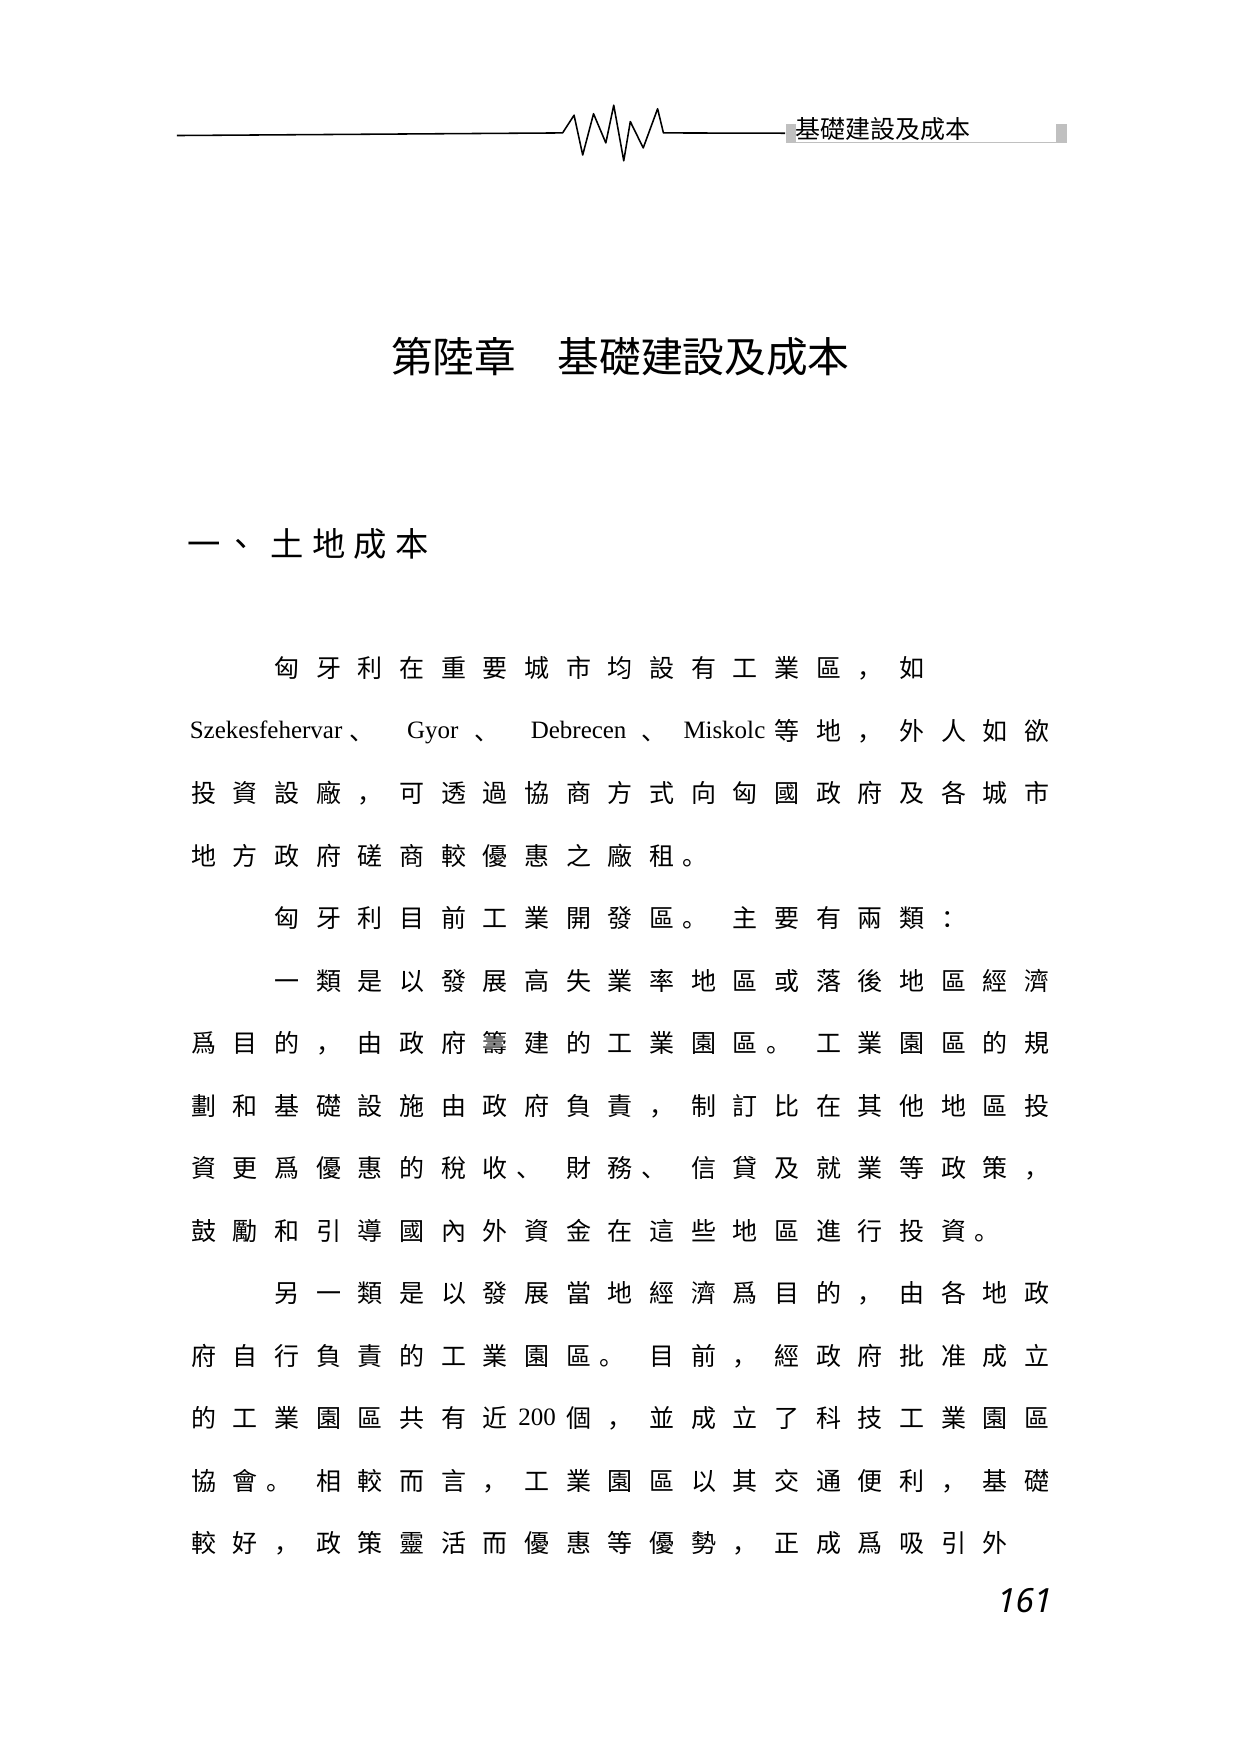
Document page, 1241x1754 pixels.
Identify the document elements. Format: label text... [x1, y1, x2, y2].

text 一類是以發展高失業率地區或落後地區經濟爲目的，由政府籌建的工業園區。工業園區的規劃和基礎設施由政府負責，制訂比在其他地區投資更爲優惠的稅收、財務、信貸及就業等政策，鼓勵和引導國內外資金在這些地區進行投資。 [183, 938, 1058, 1250]
text 匈牙利目前工業開發區。主要有兩類： [183, 875, 1058, 938]
text 一、土地成本 [183, 500, 1058, 563]
text 第陸章 基礎建設及成本 [183, 313, 1058, 375]
text 另一類是以發展當地經濟爲目的，由各地政府自行負責的工業園區。目前，經政府批准成立的工業園區共有近200個，並成立了科技工業園區協會。相較而言，工業園區以其交通便利，基礎較好，政策靈活而優惠等優勢，正成爲吸引外 [183, 1250, 1058, 1563]
text 匈牙利在重要城市均設有工業區，如Szekesfehervar、Gyor、Debrecen、Miskolc等地，外人如欲投資設廠，可透過協商方式向匈國政府及各城市地方政府磋商較優惠之廠租。 [183, 625, 1058, 875]
